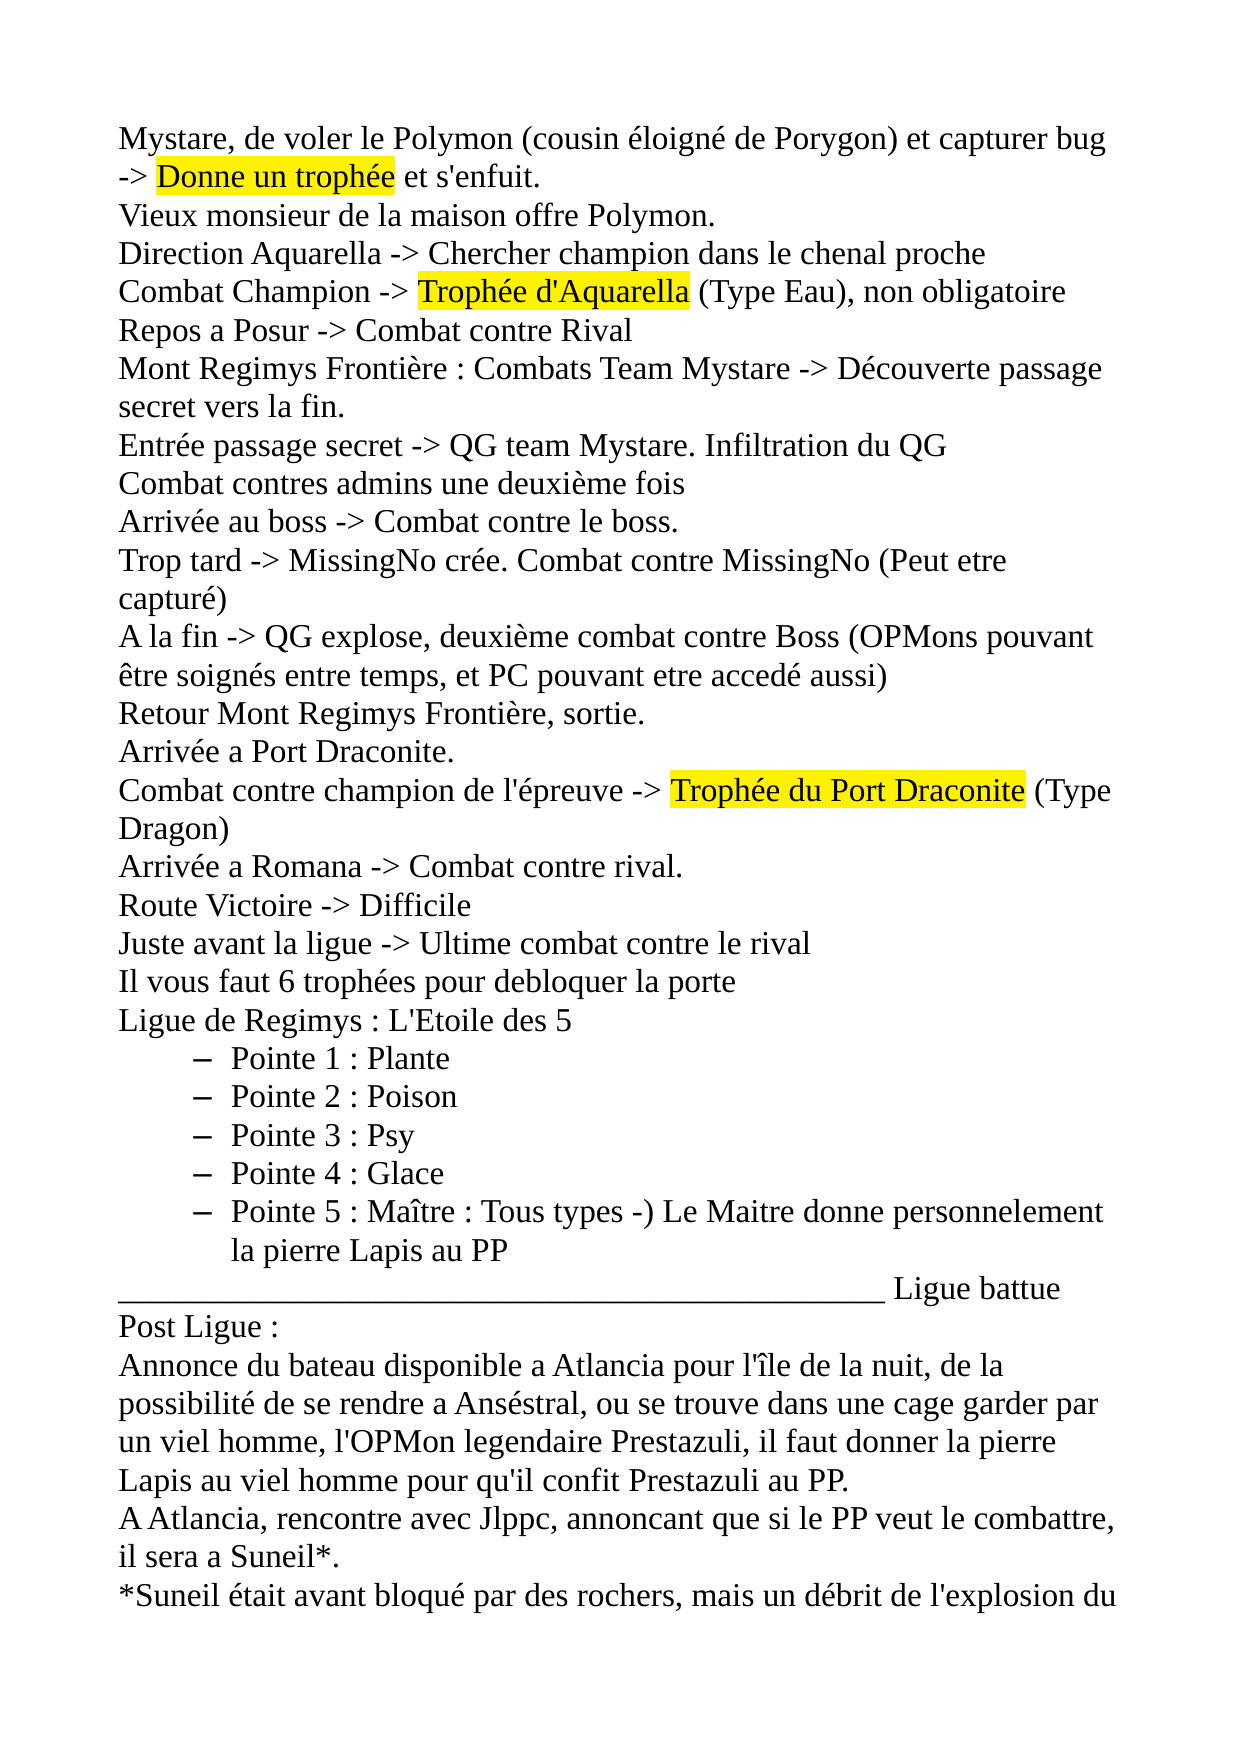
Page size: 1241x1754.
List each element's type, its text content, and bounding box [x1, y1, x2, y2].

text Combat contre champion de l'épreuve -> Trophée du Port Draconite (Type Dragon) [118, 770, 1122, 846]
text Arrivée a Romana -> Combat contre rival. [118, 846, 1122, 885]
text Annonce du bateau disponible a Atlancia pour l'île de la nuit, de la possibilité de se rendre a Anséstral, ou se trouve dans une cage garder par un viel homme, l'OPMon legendaire Prestazuli, il faut donner la pierre Lapis au viel homme pour qu'il confit Prestazuli au PP. [118, 1345, 1122, 1498]
list Pointe 2 : Poison [193, 1076, 1122, 1115]
text Ligue de Regimys : L'Etoile des 5 [118, 1000, 1122, 1038]
list Pointe 5 : Maître : Tous types -) Le Maitre donne personnelement la pierre Lapis au PP [193, 1191, 1122, 1268]
text Mystare, de voler le Polymon (cousin éloigné de Porygon) et capturer bug -> Donne un trophée et s'enfuit. [118, 118, 1122, 195]
text Combat contres admins une deuxième fois [118, 463, 1122, 501]
text Mont Regimys Frontière : Combats Team Mystare -> Découverte passage secret vers la fin. [118, 348, 1122, 425]
text Vieux monsieur de la maison offre Polymon. [118, 195, 1122, 233]
text Post Ligue : [118, 1306, 1122, 1345]
text Juste avant la ligue -> Ultime combat contre le rival [118, 923, 1122, 961]
text Route Victoire -> Difficile [118, 885, 1122, 923]
text Il vous faut 6 trophées pour debloquer la porte [118, 961, 1122, 1000]
text Retour Mont Regimys Frontière, sortie. [118, 693, 1122, 731]
list Pointe 1 : Plante [193, 1038, 1122, 1076]
text ______________________________________________ Ligue battue [118, 1268, 1122, 1306]
text Direction Aquarella -> Chercher champion dans le chenal proche [118, 233, 1122, 271]
text Combat Champion -> Trophée d'Aquarella (Type Eau), non obligatoire [118, 271, 1122, 310]
text A la fin -> QG explose, deuxième combat contre Boss (OPMons pouvant être soignés entre temps, et PC pouvant etre accedé aussi) [118, 616, 1122, 693]
list Pointe 4 : Glace [193, 1153, 1122, 1191]
list Pointe 3 : Psy [193, 1115, 1122, 1153]
text Arrivée a Port Draconite. [118, 731, 1122, 770]
text Entrée passage secret -> QG team Mystare. Infiltration du QG [118, 425, 1122, 463]
text Repos a Posur -> Combat contre Rival [118, 310, 1122, 348]
text Trop tard -> MissingNo crée. Combat contre MissingNo (Peut etre capturé) [118, 540, 1122, 616]
text Arrivée au boss -> Combat contre le boss. [118, 501, 1122, 540]
text A Atlancia, rencontre avec Jlppc, annoncant que si le PP veut le combattre, il sera a Suneil*. [118, 1498, 1122, 1575]
text *Suneil était avant bloqué par des rochers, mais un débrit de l'explosion du [118, 1575, 1122, 1613]
